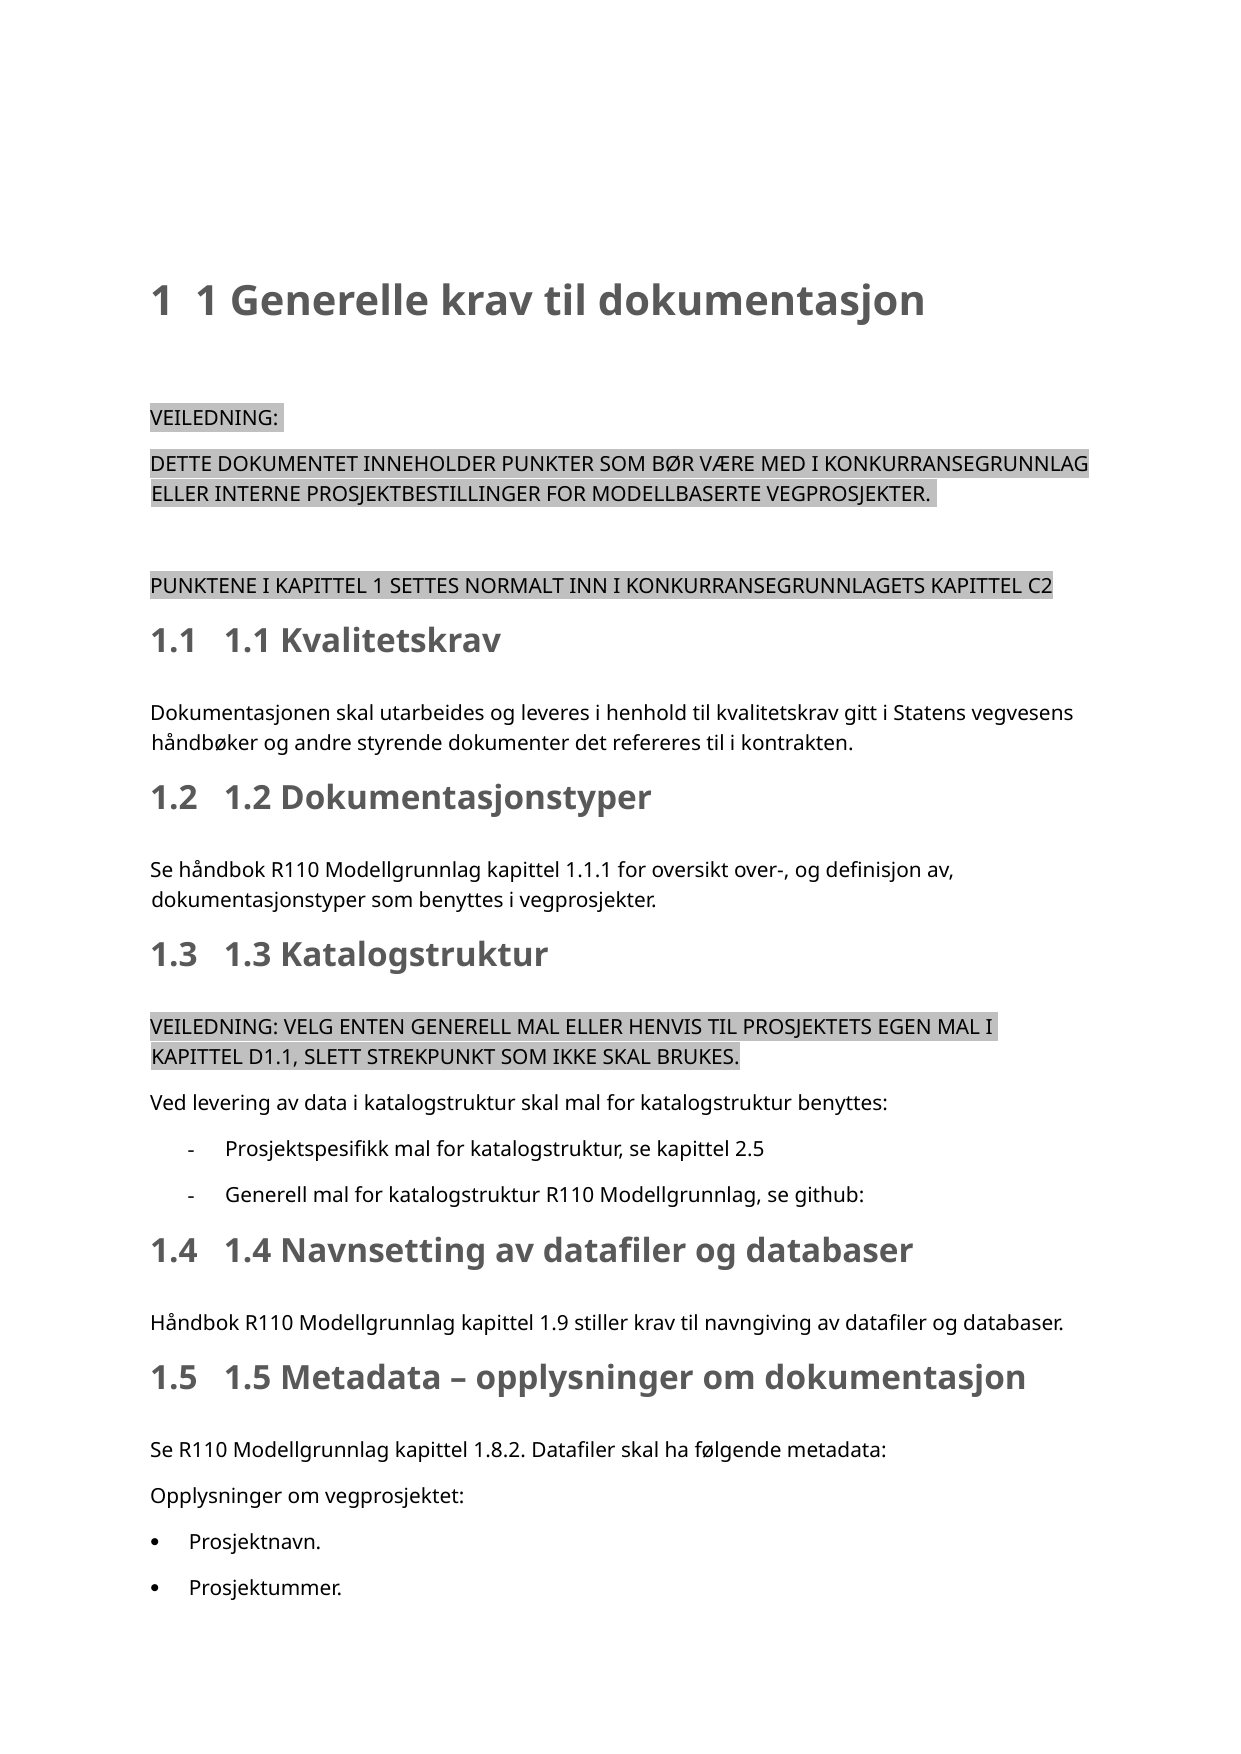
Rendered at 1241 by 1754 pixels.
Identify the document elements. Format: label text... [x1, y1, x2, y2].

text DETTE DOKUMENTET INNEHOLDER PUNKTER SOM BØR VÆRE MED I KONKURRANSEGRUNNLAG ELLER INTERNE PROSJEKTBESTILLINGER FOR MODELLBASERTE VEGPROSJEKTER. [150, 449, 1090, 507]
text Ved levering av data i katalogstruktur skal mal for katalogstruktur benyttes: [150, 1088, 1090, 1116]
text Se håndbok R110 Modellgrunnlag kapittel 1.1.1 for oversikt over-, og definisjon av, dokumentasjonstyper som benyttes i vegprosjekter. [150, 855, 1090, 913]
text Se R110 Modellgrunnlag kapittel 1.8.2. Datafiler skal ha følgende metadata: [150, 1435, 1090, 1463]
text Håndbok R110 Modellgrunnlag kapittel 1.9 stiller krav til navngiving av datafiler og databaser. [150, 1308, 1090, 1336]
subtitle 1.2 Dokumentasjonstyper [150, 774, 1090, 819]
subtitle 1.3 Katalogstruktur [150, 931, 1090, 976]
text VEILEDNING: VELG ENTEN GENERELL MAL ELLER HENVIS TIL PROSJEKTETS EGEN MAL I KAPITTEL D1.1, SLETT STREKPUNKT SOM IKKE SKAL BRUKES. [150, 1012, 1090, 1070]
list Generell mal for katalogstruktur R110 Modellgrunnlag, se github: [187, 1180, 1090, 1209]
text VEILEDNING: [150, 403, 1090, 432]
subtitle 1 Generelle krav til dokumentasjon [150, 271, 1090, 328]
list Prosjektummer. [151, 1573, 1090, 1602]
list Prosjektnavn. [151, 1527, 1090, 1556]
text Dokumentasjonen skal utarbeides og leveres i henhold til kvalitetskrav gitt i Statens vegvesens håndbøker og andre styrende dokumenter det refereres til i kontrakten. [150, 698, 1090, 756]
text PUNKTENE I KAPITTEL 1 SETTES NORMALT INN I KONKURRANSEGRUNNLAGETS KAPITTEL C2 [150, 571, 1090, 599]
subtitle 1.4 Navnsetting av datafiler og databaser [150, 1226, 1090, 1272]
subtitle 1.5 Metadata – opplysninger om dokumentasjon [150, 1354, 1090, 1399]
text Opplysninger om vegprosjektet: [150, 1481, 1090, 1509]
list Prosjektspesifikk mal for katalogstruktur, se kapittel 2.5 [187, 1134, 1090, 1162]
subtitle 1.1 Kvalitetskrav [150, 617, 1090, 663]
